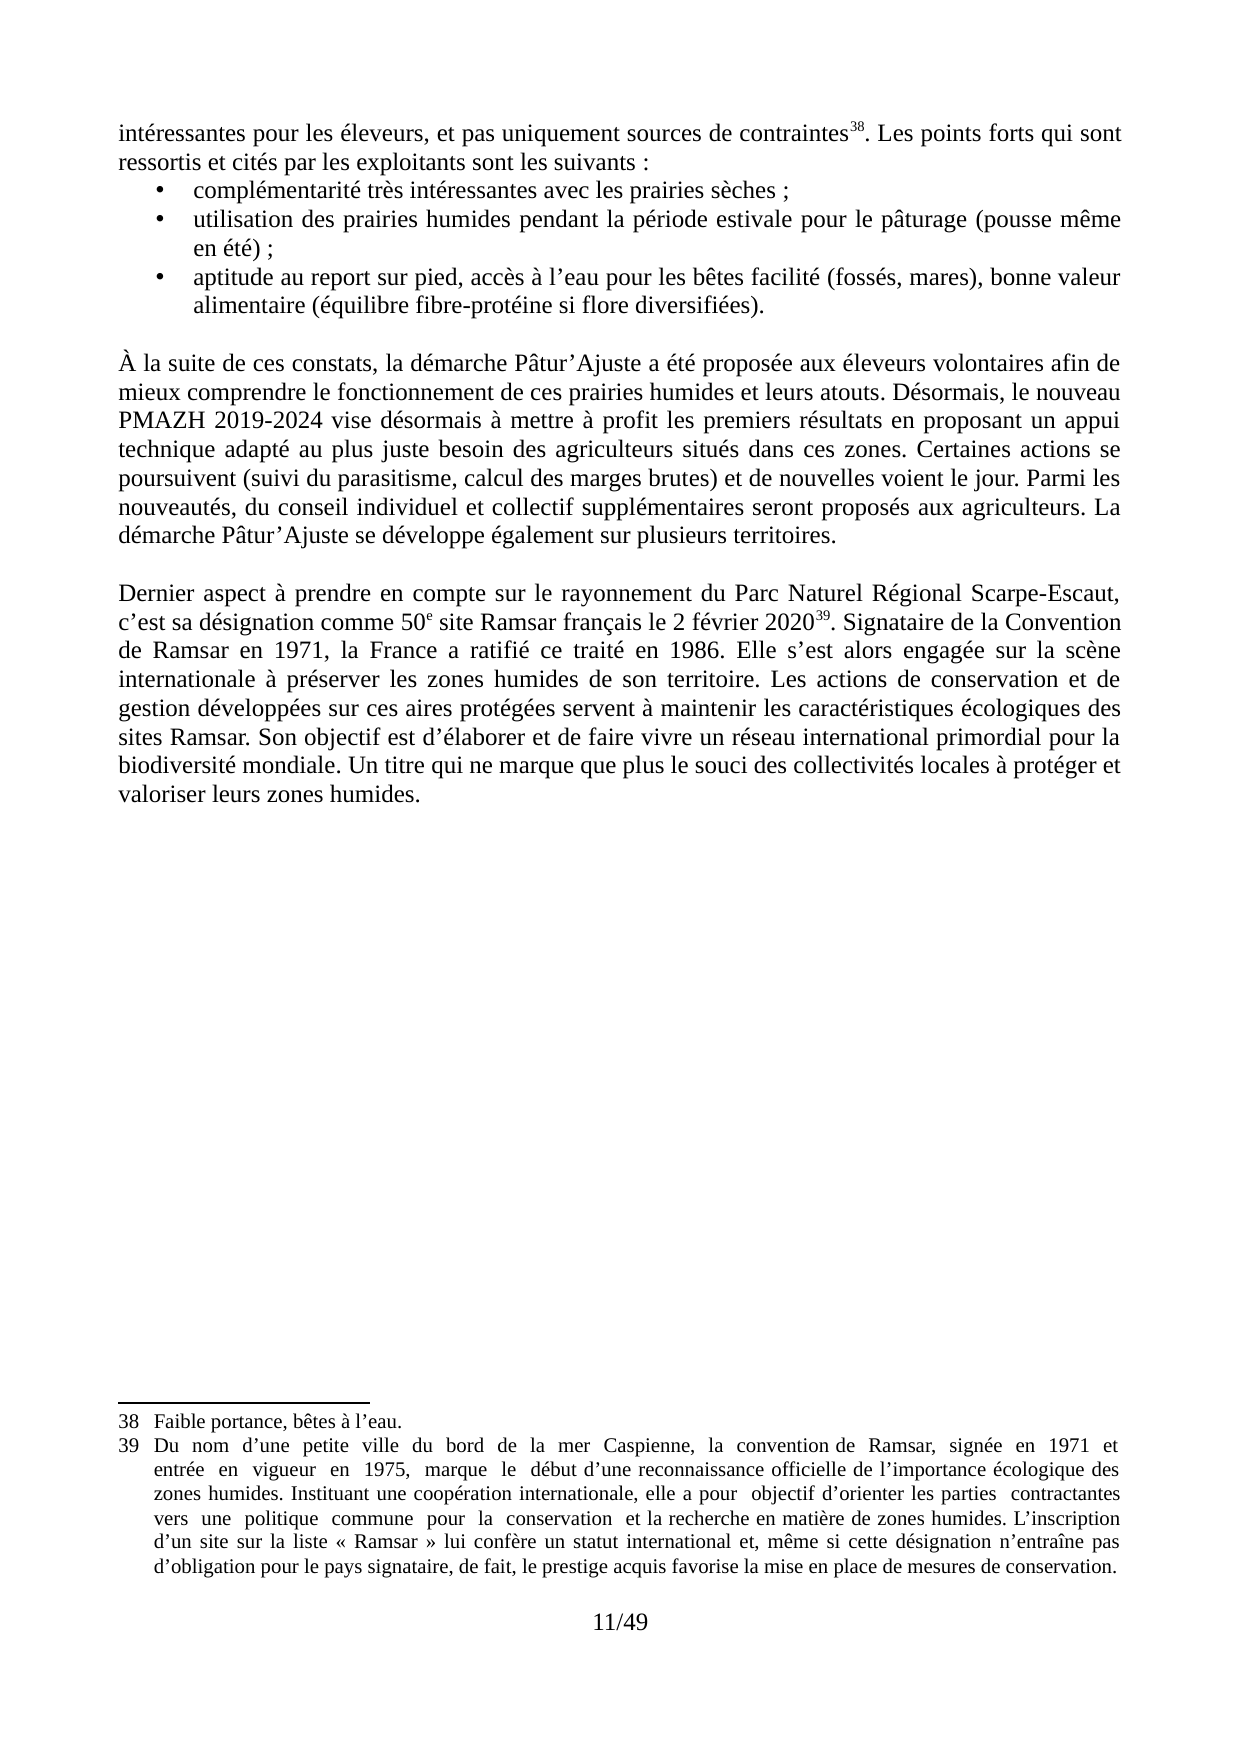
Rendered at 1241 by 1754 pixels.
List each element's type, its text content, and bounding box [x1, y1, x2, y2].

text Dernier aspect à prendre en compte sur le rayonnement du Parc Naturel Régional Scarpe-Escaut, c’est sa désignation comme 50e site Ramsar français le 2 février 2020. Signataire de la Convention de Ramsar en 1971, la France a ratifié ce traité en 1986. Elle s’est alors engagée sur la scène internationale à préserver les zones humides de son territoire. Les actions de conservation et de gestion développées sur ces aires protégées servent à maintenir les caractéristiques écologiques des sites Ramsar. Son objectif est d’élaborer et de faire vivre un réseau international primordial pour la biodiversité mondiale. Un titre qui ne marque que plus le souci des collectivités locales à protéger et valoriser leurs zones humides. [118, 578, 1122, 808]
list utilisation des prairies humides pendant la période estivale pour le pâturage (pousse même en été) ; [156, 204, 1122, 262]
text intéressantes pour les éleveurs, et pas uniquement sources de contraintes. Les points forts qui sont ressortis et cités par les exploitants sont les suivants : [118, 118, 1122, 176]
text Faible portance, bêtes à l’eau. [118, 1409, 1122, 1433]
list aptitude au report sur pied, accès à l’eau pour les bêtes facilité (fossés, mares), bonne valeur alimentaire (équilibre fibre-protéine si flore diversifiées). [156, 262, 1122, 319]
list complémentarité très intéressantes avec les prairies sèches ; [156, 176, 1122, 204]
text À la suite de ces constats, la démarche Pâtur’Ajuste a été proposée aux éleveurs volontaires afin de mieux comprendre le fonctionnement de ces prairies humides et leurs atouts. Désormais, le nouveau PMAZH 2019-2024 vise désormais à mettre à profit les premiers résultats en proposant un appui technique adapté au plus juste besoin des agriculteurs situés dans ces zones. Certaines actions se poursuivent (suivi du parasitisme, calcul des marges brutes) et de nouvelles voient le jour. Parmi les nouveautés, du conseil individuel et collectif supplémentaires seront proposés aux agriculteurs. La démarche Pâtur’Ajuste se développe également sur plusieurs territoires. [118, 348, 1122, 549]
text Du nom d’une petite ville du bord de la mer Caspienne, la convention de Ramsar, signée en 1971 et entrée en vigueur en 1975, marque le début d’une reconnaissance officielle de l’importance écologique des zones humides. Instituant une coopération internationale, elle a pour objectif d’orienter les parties contractantes vers une politique commune pour la conservation et la recherche en matière de zones humides. L’inscription d’un site sur la liste « Ramsar » lui confère un statut international et, même si cette désignation n’entraîne pas d’obligation pour le pays signataire, de fait, le prestige acquis favorise la mise en place de mesures de conservation. [118, 1433, 1122, 1578]
